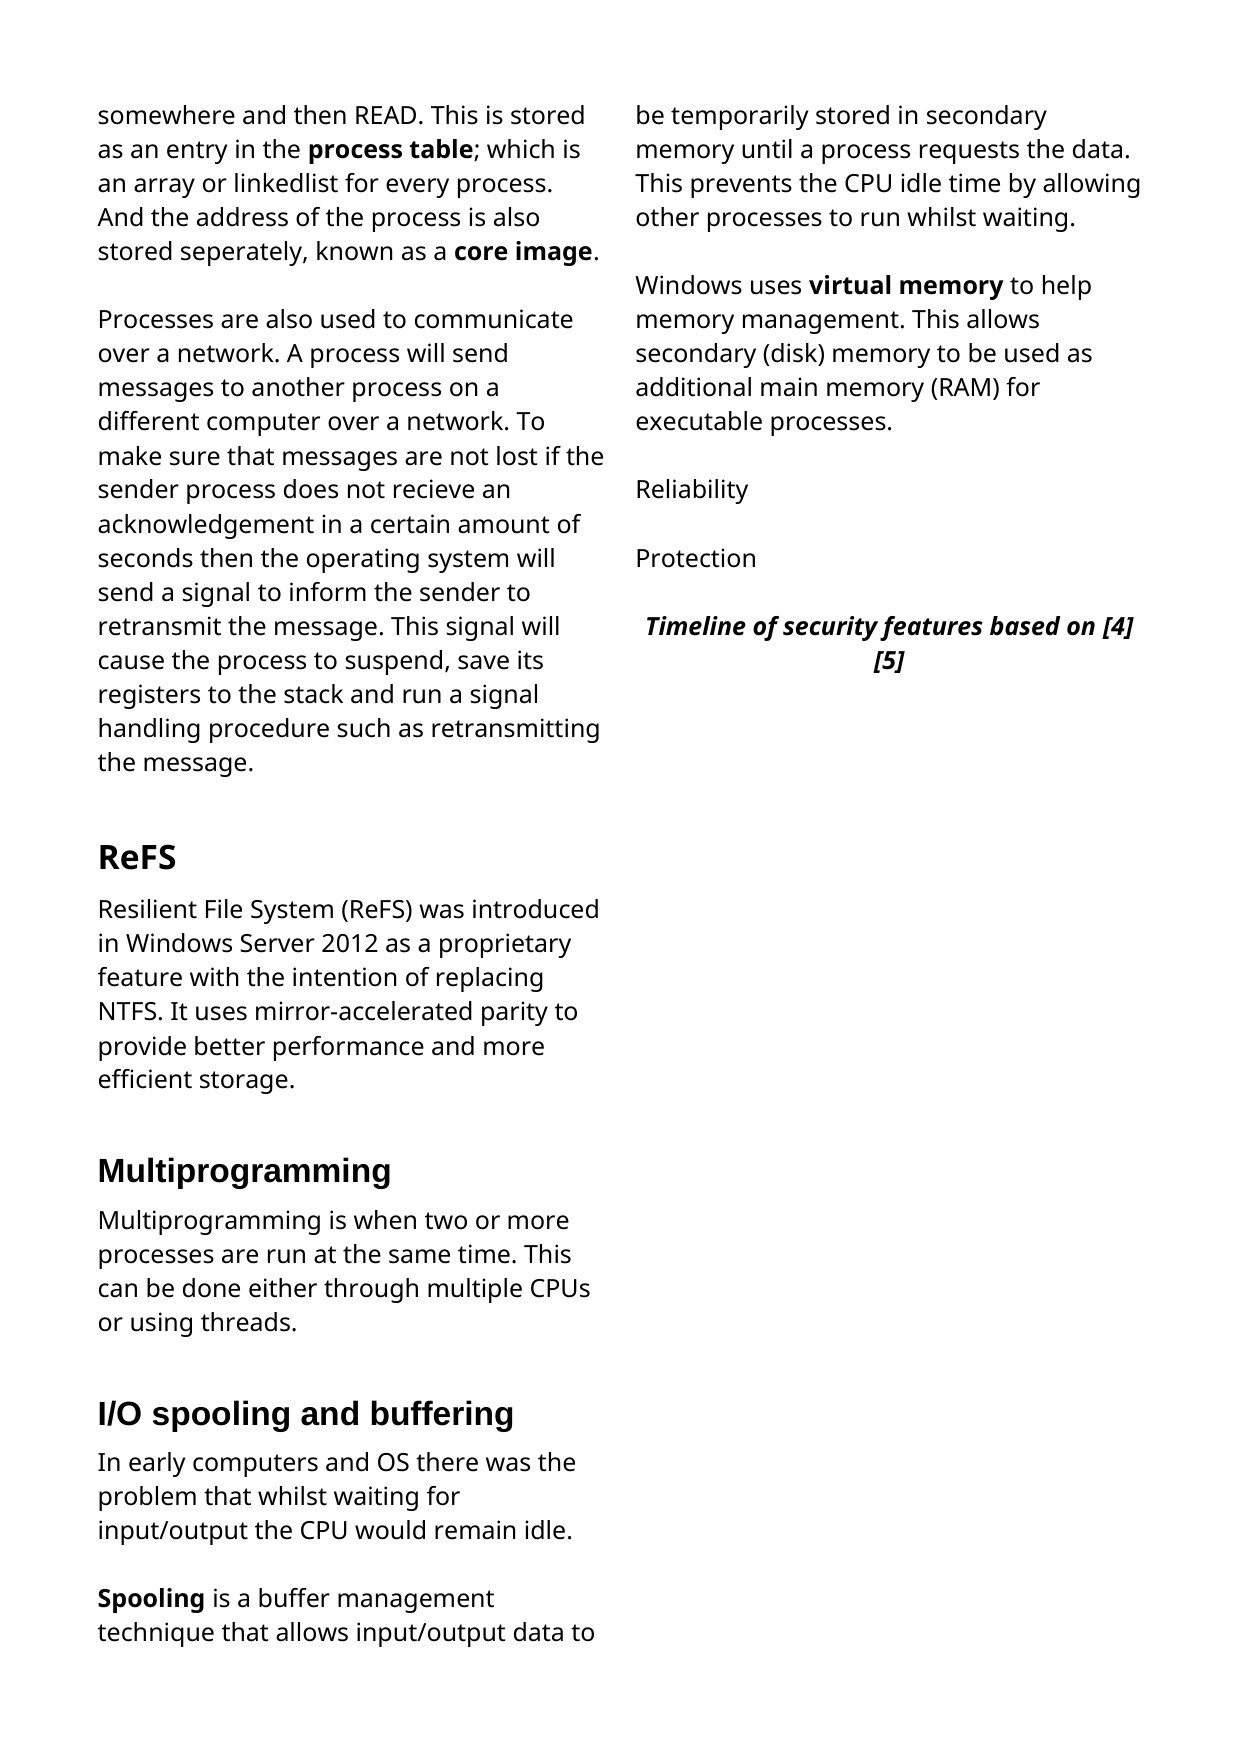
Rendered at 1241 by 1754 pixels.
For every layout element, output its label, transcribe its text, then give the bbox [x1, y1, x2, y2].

text Timeline of security features based on [4] [5] [635, 608, 1143, 677]
text Spooling is a buffer management technique that allows input/output data to [97, 1581, 605, 1649]
text Windows uses virtual memory to help memory management. This allows secondary (disk) memory to be used as additional main memory (RAM) for executable processes. [635, 268, 1143, 438]
text In early computers and OS there was the problem that whilst waiting for input/output the CPU would remain idle. [97, 1444, 605, 1547]
subtitle I/O spooling and buffering [97, 1393, 605, 1432]
text be temporarily stored in secondary memory until a process requests the data. This prevents the CPU idle time by allowing other processes to run whilst waiting. [635, 97, 1143, 234]
text Processes are also used to communicate over a network. A process will send messages to another process on a different computer over a network. To make sure that messages are not lost if the sender process does not recieve an acknowledgement in a certain amount of seconds then the operating system will send a signal to inform the sender to retransmit the message. This signal will cause the process to suspend, save its registers to the stack and run a signal handling procedure such as retransmitting the message. [97, 302, 605, 779]
subtitle Multiprogramming [97, 1151, 605, 1190]
subtitle ReFS [97, 834, 605, 879]
text somewhere and then READ. This is stored as an entry in the process table; which is an array or linkedlist for every process. And the address of the process is also stored seperately, known as a core image. [97, 97, 605, 268]
text Reliability [635, 472, 1143, 506]
text Multiprogramming is when two or more processes are run at the same time. This can be done either through multiple CPUs or using threads. [97, 1202, 605, 1338]
text Protection [635, 540, 1143, 574]
text Resilient File System (ReFS) was introduced in Windows Server 2012 as a proprietary feature with the intention of replacing NTFS. It uses mirror-accelerated parity to provide better performance and more efficient storage. [97, 892, 605, 1096]
